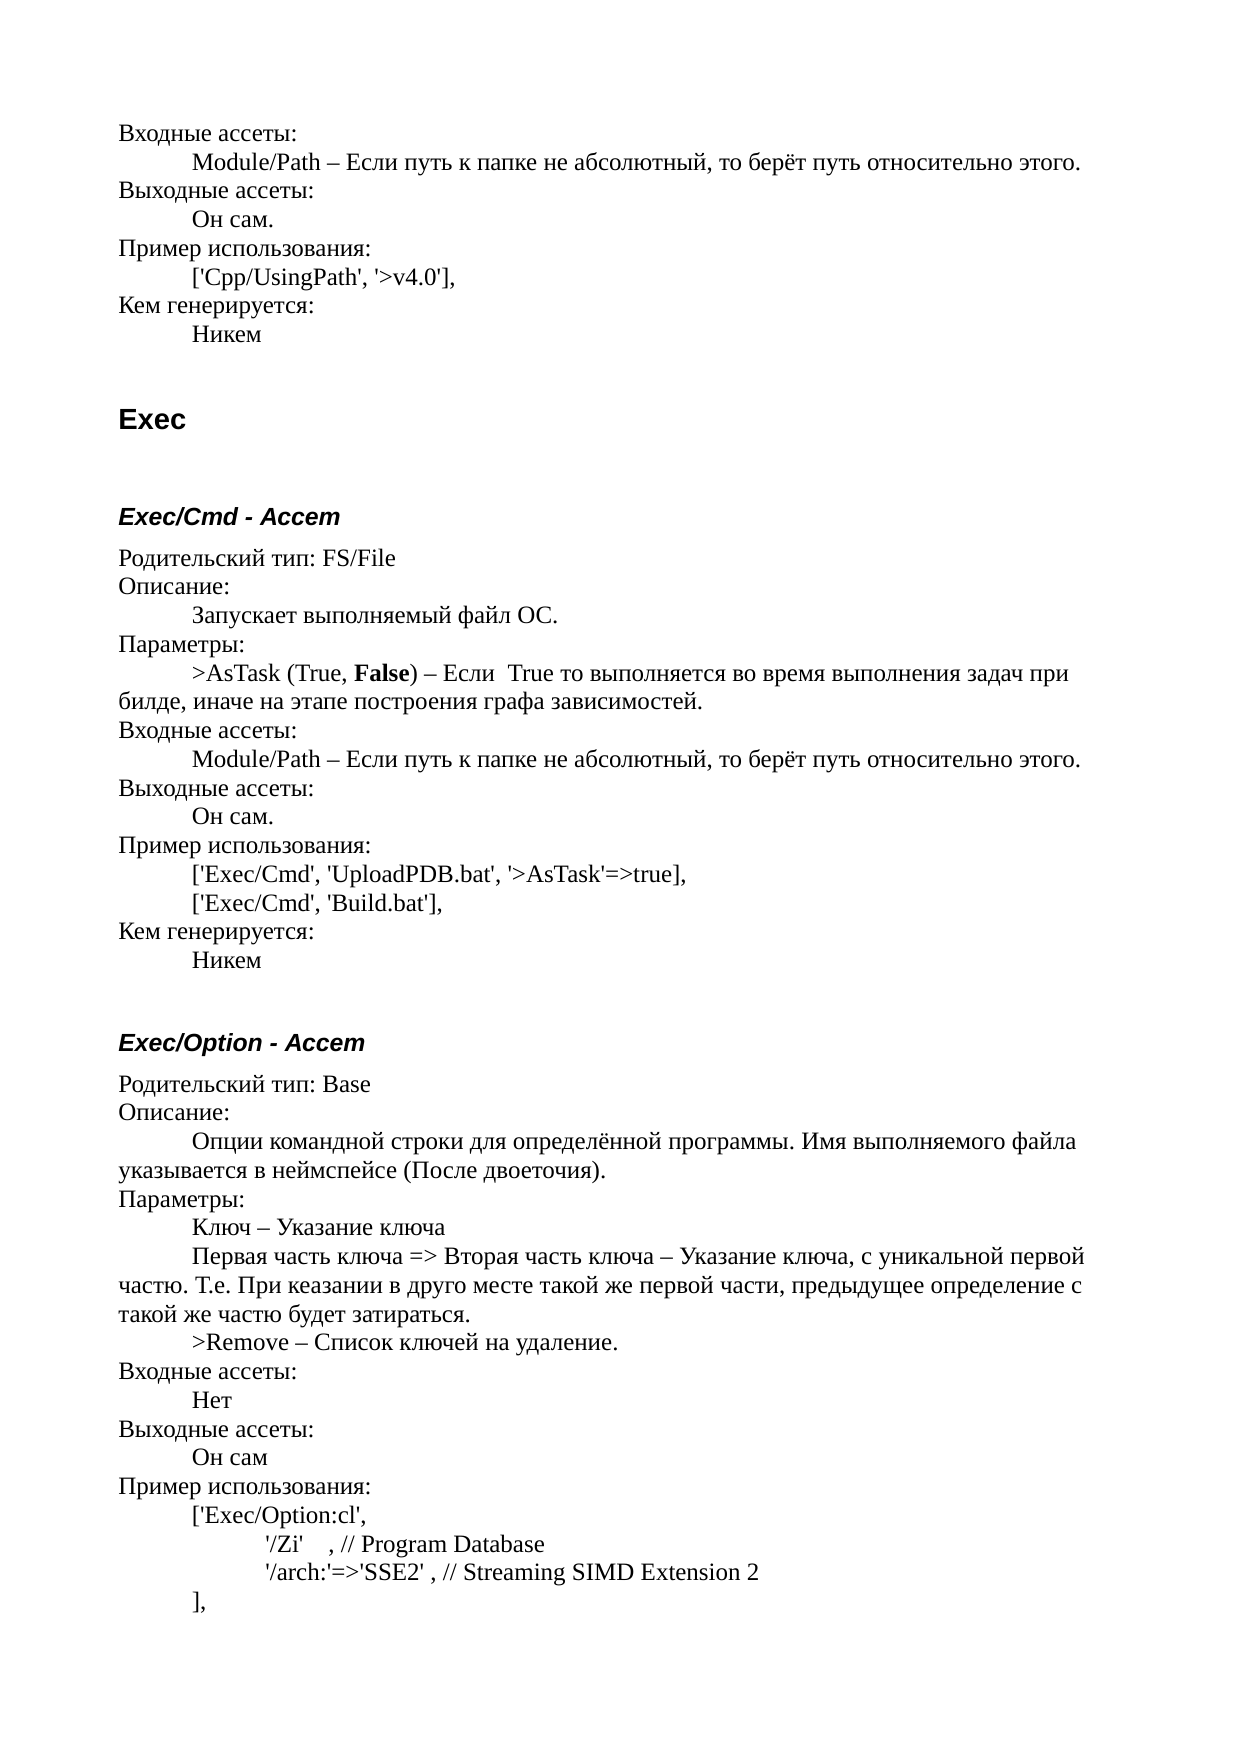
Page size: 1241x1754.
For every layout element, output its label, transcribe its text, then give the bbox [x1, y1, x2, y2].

text Параметры: [118, 1184, 1122, 1212]
text Входные ассеты: [118, 715, 1122, 744]
text Нет [118, 1385, 1122, 1414]
text Пример использования: [118, 1471, 1122, 1500]
text Кем генерируется: [118, 916, 1122, 945]
subtitle Exec/Cmd - Ассет [118, 502, 1122, 530]
text '/arch:'=>'SSE2' , // Streaming SIMD Extension 2 [118, 1557, 1122, 1586]
text ['Exec/Cmd', 'Build.bat'], [118, 888, 1122, 916]
text Входные ассеты: [118, 118, 1122, 147]
text Входные ассеты: [118, 1356, 1122, 1385]
text Выходные ассеты: [118, 1414, 1122, 1442]
text >Remove – Список ключей на удаление. [118, 1327, 1122, 1356]
text ['Exec/Cmd', 'UploadPDB.bat', '>AsTask'=>true], [118, 859, 1122, 888]
text ['Exec/Option:cl', [118, 1500, 1122, 1529]
text Описание: [118, 1097, 1122, 1126]
text Он сам [118, 1442, 1122, 1471]
text Он сам. [118, 801, 1122, 830]
text Опции командной строки для определённой программы. Имя выполняемого файла указывается в неймспейсе (После двоеточия). [118, 1126, 1122, 1184]
text Описание: [118, 571, 1122, 600]
text Пример использования: [118, 233, 1122, 262]
text Выходные ассеты: [118, 773, 1122, 801]
text Никем [118, 945, 1122, 974]
subtitle Exec/Option - Ассет [118, 1028, 1122, 1056]
text Ключ – Указание ключа [118, 1212, 1122, 1241]
text Запускает выполняемый файл ОС. [118, 600, 1122, 629]
text '/Zi' , // Program Database [118, 1529, 1122, 1557]
text Он сам. [118, 204, 1122, 233]
text Родительский тип: Base [118, 1069, 1122, 1097]
text Module/Path – Если путь к папке не абсолютный, то берёт путь относительно этого. [118, 147, 1122, 176]
text Выходные ассеты: [118, 176, 1122, 204]
text Кем генерируется: [118, 291, 1122, 319]
subtitle Exec [118, 402, 1122, 435]
text >AsTask (True, False) – Если True то выполняется во время выполнения задач при билде, иначе на этапе построения графа зависимостей. [118, 658, 1122, 715]
text Module/Path – Если путь к папке не абсолютный, то берёт путь относительно этого. [118, 744, 1122, 773]
text ], [118, 1586, 1122, 1615]
text Параметры: [118, 629, 1122, 658]
text ['Cpp/UsingPath', '>v4.0'], [118, 262, 1122, 291]
text Первая часть ключа => Вторая часть ключа – Указание ключа, с уникальной первой частю. Т.е. При кеазании в друго месте такой же первой части, предыдущее определение с такой же частю будет затираться. [118, 1241, 1122, 1327]
text Никем [118, 319, 1122, 348]
text Родительский тип: FS/File [118, 543, 1122, 571]
text Пример использования: [118, 830, 1122, 859]
